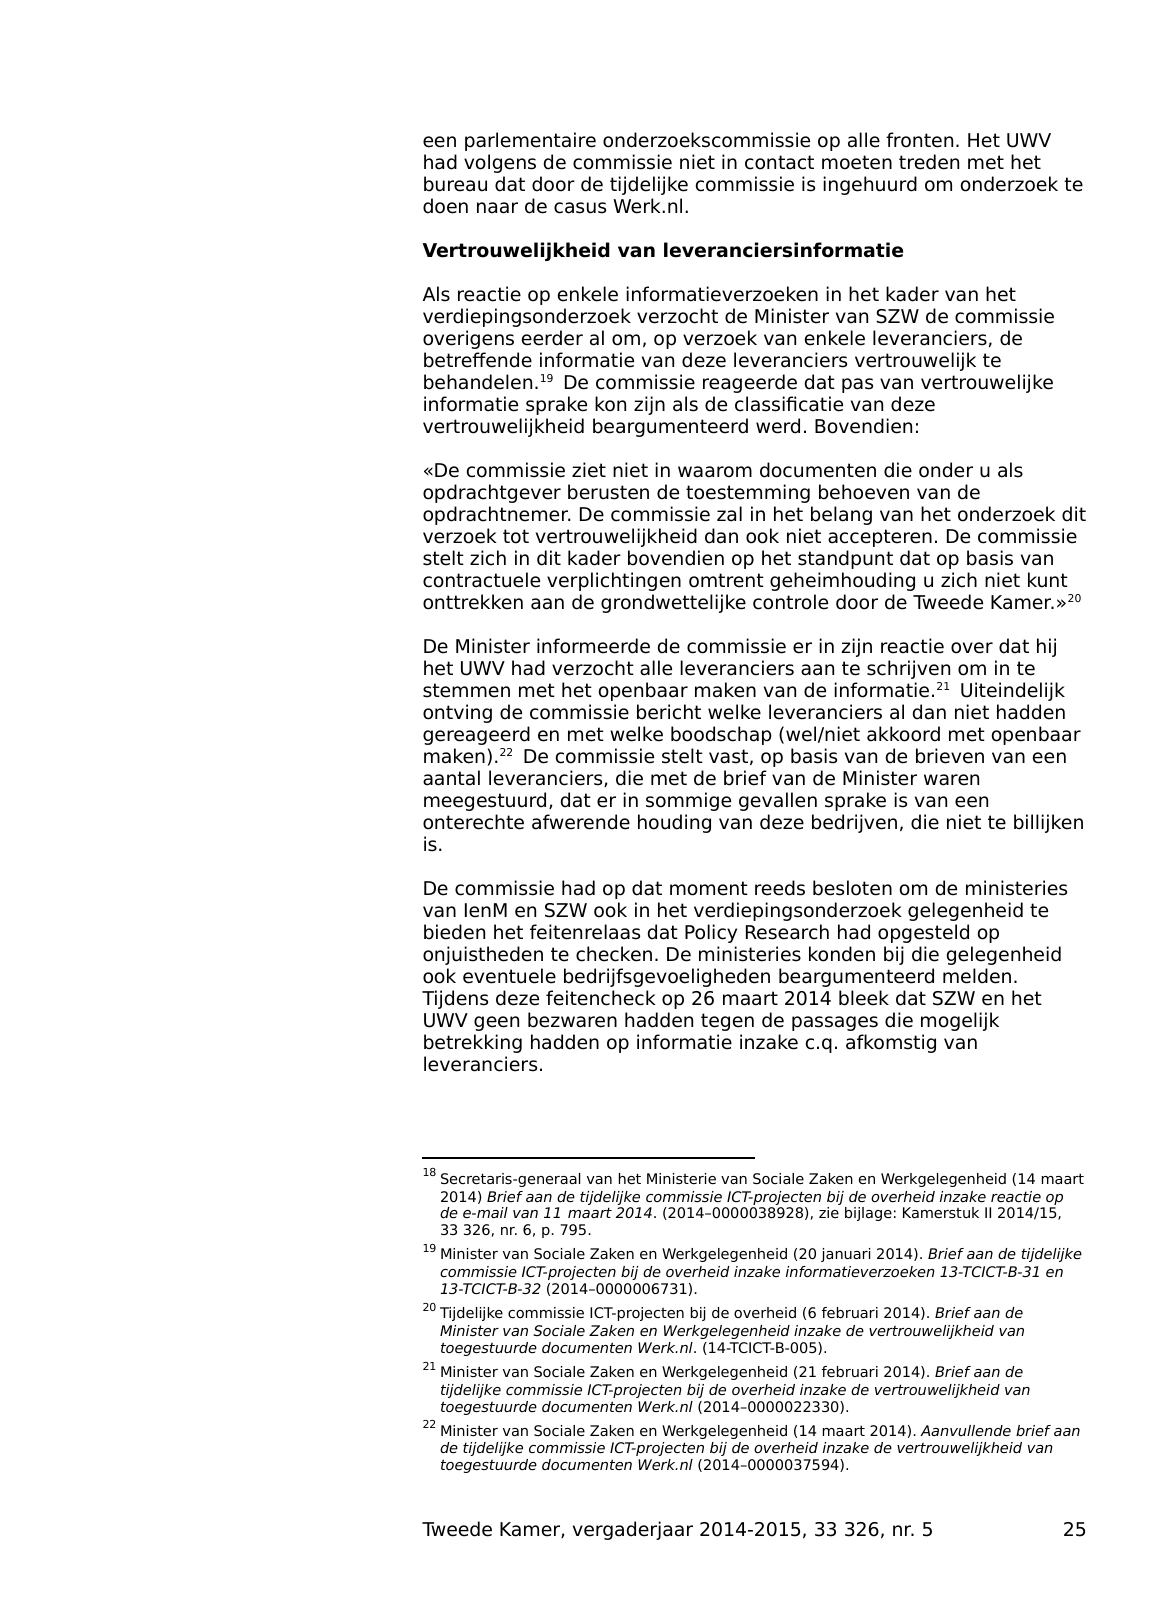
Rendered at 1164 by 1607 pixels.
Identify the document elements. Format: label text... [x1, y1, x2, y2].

text Minister van Sociale Zaken en Werkgelegenheid (14 maart 2014). Aanvullende brief aan de tijdelijke commissie ICT-projecten bij de overheid inzake de vertrouwelijkheid van toegestuurde documenten Werk.nl (2014–0000037594). [422, 1418, 1087, 1474]
text Tijdelijke commissie ICT-projecten bij de overheid (6 februari 2014). Brief aan de Minister van Sociale Zaken en Werkgelegenheid inzake de vertrouwelijkheid van toegestuurde documenten Werk.nl. (14-TCICT-B-005). [422, 1301, 1087, 1357]
subtitle Vertrouwelijkheid van leveranciersinformatie [422, 240, 1087, 262]
text Secretaris-generaal van het Ministerie van Sociale Zaken en Werkgelegenheid (14 maart 2014) Brief aan de tijdelijke commissie ICT-projecten bij de overheid inzake reactie op de e-mail van 11 maart 2014. (2014–0000038928), zie bijlage: Kamerstuk II 2014/15, 33 326, nr. 6, p. 795. [422, 1167, 1087, 1239]
text Minister van Sociale Zaken en Werkgelegenheid (20 januari 2014). Brief aan de tijdelijke commissie ICT-projecten bij de overheid inzake informatieverzoeken 13-TCICT-B-31 en 13-TCICT-B-32 (2014–0000006731). [422, 1242, 1087, 1298]
text Minister van Sociale Zaken en Werkgelegenheid (21 februari 2014). Brief aan de tijdelijke commissie ICT-projecten bij de overheid inzake de vertrouwelijkheid van toegestuurde documenten Werk.nl (2014–0000022330). [422, 1360, 1087, 1416]
text «De commissie ziet niet in waarom documenten die onder u als opdrachtgever berusten de toestemming behoeven van de opdrachtnemer. De commissie zal in het belang van het onderzoek dit verzoek tot vertrouwelijkheid dan ook niet accepteren. De commissie stelt zich in dit kader bovendien op het standpunt dat op basis van contractuele verplichtingen omtrent geheimhouding u zich niet kunt onttrekken aan de grondwettelijke controle door de Tweede Kamer.» [422, 460, 1087, 614]
text Als reactie op enkele informatieverzoeken in het kader van het verdiepingsonderzoek verzocht de Minister van SZW de commissie overigens eerder al om, op verzoek van enkele leveranciers, de betreffende informatie van deze leveranciers vertrouwelijk te behandelen. De commissie reageerde dat pas van vertrouwelijke informatie sprake kon zijn als de classificatie van deze vertrouwelijkheid beargumenteerd werd. Bovendien: [422, 284, 1087, 438]
text De commissie had op dat moment reeds besloten om de ministeries van IenM en SZW ook in het verdiepingsonderzoek gelegenheid te bieden het feitenrelaas dat Policy Research had opgesteld op onjuistheden te checken. De ministeries konden bij die gelegenheid ook eventuele bedrijfsgevoeligheden beargumenteerd melden. Tijdens deze feitencheck op 26 maart 2014 bleek dat SZW en het UWV geen bezwaren hadden tegen de passages die mogelijk betrekking hadden op informatie inzake c.q. afkomstig van leveranciers. [422, 878, 1087, 1076]
text De Minister informeerde de commissie er in zijn reactie over dat hij het UWV had verzocht alle leveranciers aan te schrijven om in te stemmen met het openbaar maken van de informatie. Uiteindelijk ontving de commissie bericht welke leveranciers al dan niet hadden gereageerd en met welke boodschap (wel/niet akkoord met openbaar maken). De commissie stelt vast, op basis van de brieven van een aantal leveranciers, die met de brief van de Minister waren meegestuurd, dat er in sommige gevallen sprake is van een onterechte afwerende houding van deze bedrijven, die niet te billijken is. [422, 636, 1087, 856]
text een parlementaire onderzoekscommissie op alle fronten. Het UWV had volgens de commissie niet in contact moeten treden met het bureau dat door de tijdelijke commissie is ingehuurd om onderzoek te doen naar de casus Werk.nl. [422, 130, 1087, 218]
